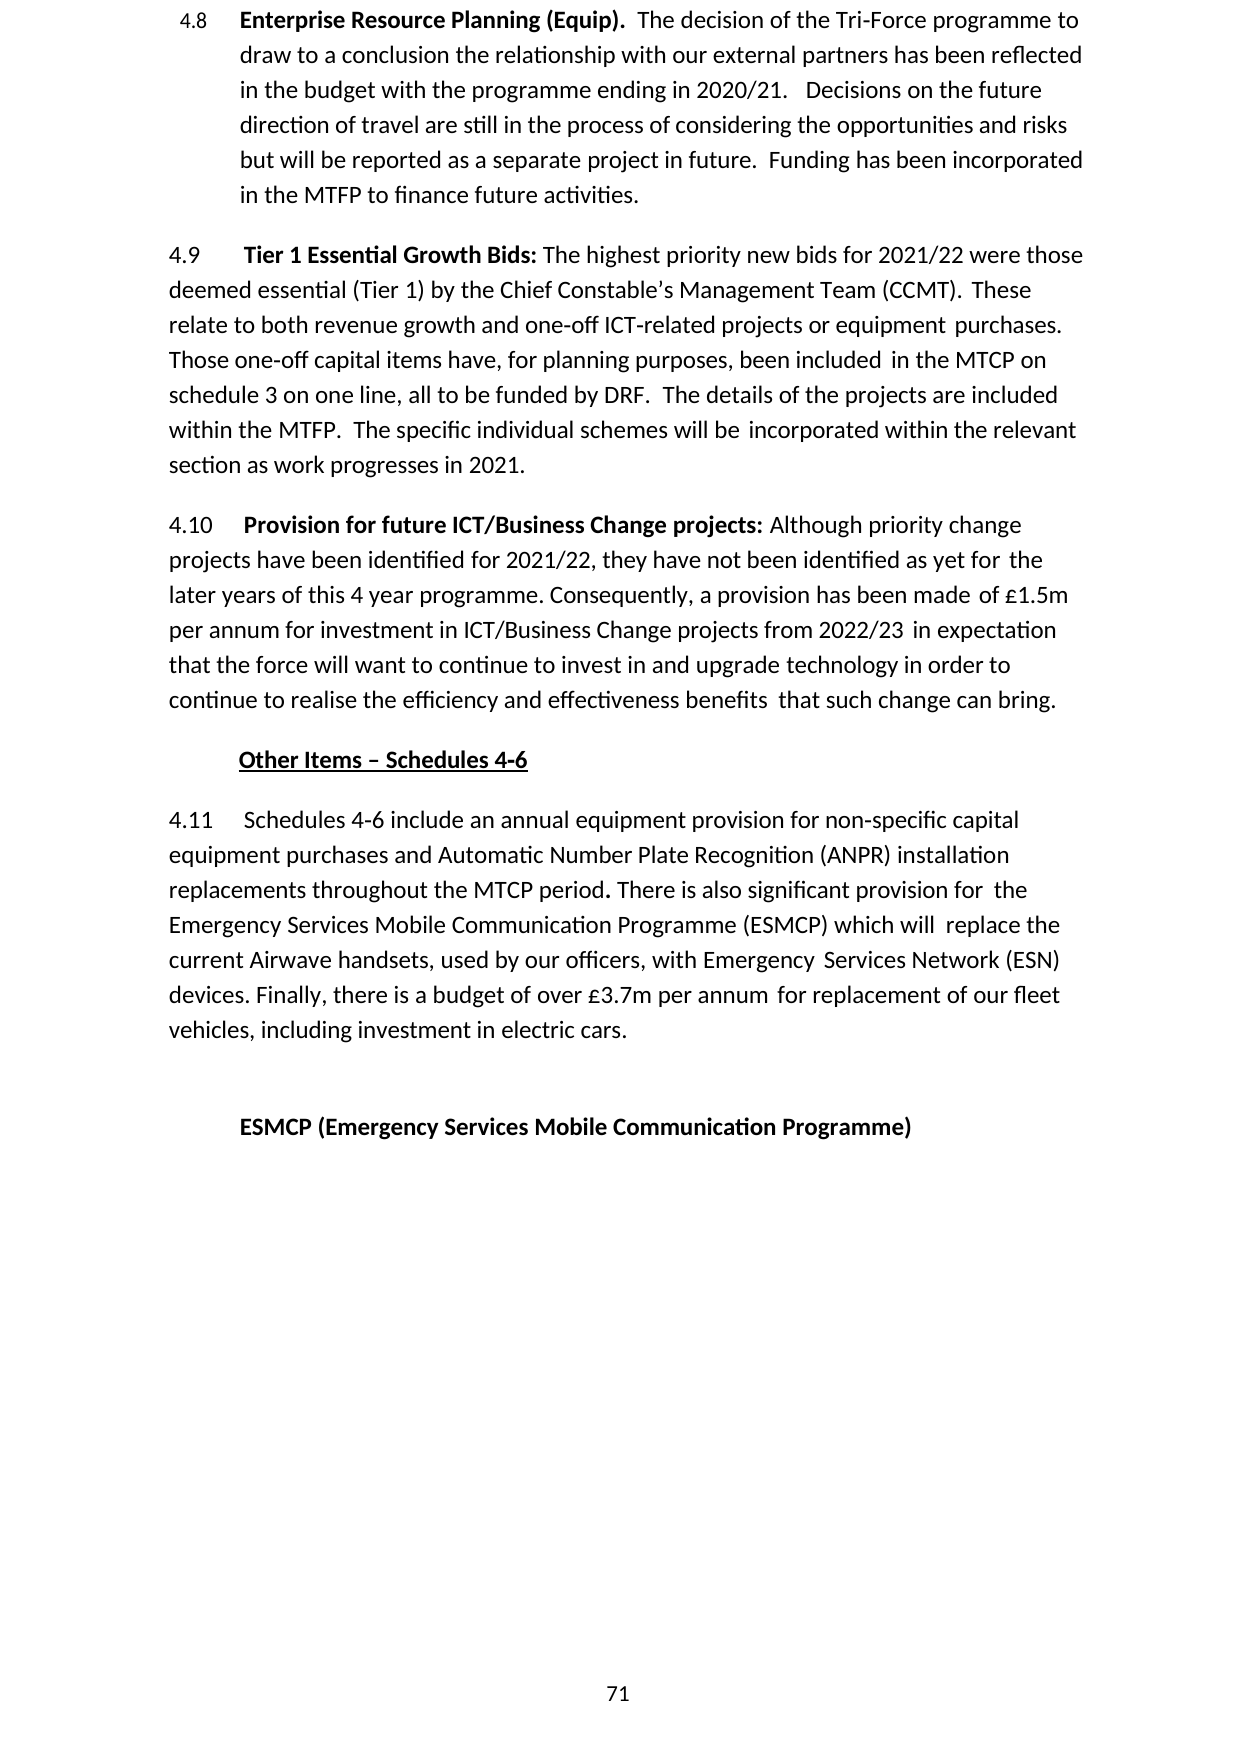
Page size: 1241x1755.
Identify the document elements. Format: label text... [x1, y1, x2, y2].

list Provision for future ICT/Business Change projects: Although priority change projects have been identified for 2021/22, they have not been identified as yet for the later years of this 4 year programme. Consequently, a provision has been made of £1.5m per annum for investment in ICT/Business Change projects from 2022/23 in expectation that the force will want to continue to invest in and upgrade technology in order to continue to realise the efficiency and effectiveness benefits that such change can bring. [169, 509, 1084, 714]
text 4.8 Enterprise Resource Planning (Equip). The decision of the Tri‐Force programme to draw to a conclusion the relationship with our external partners has been reflected in the budget with the programme ending in 2020/21. Decisions on the future direction of travel are still in the process of considering the opportunities and risks but will be reported as a separate project in future. Funding has been incorporated in the MTFP to finance future activities. [179, 4, 1087, 209]
text Other Items – Schedules 4‐6 [238, 744, 1101, 774]
list Schedules 4‐6 include an annual equipment provision for non‐specific capital equipment purchases and Automatic Number Plate Recognition (ANPR) installation replacements throughout the MTCP period. There is also significant provision for the Emergency Services Mobile Communication Programme (ESMCP) which will replace the current Airwave handsets, used by our officers, with Emergency Services Network (ESN) devices. Finally, there is a budget of over £3.7m per annum for replacement of our fleet vehicles, including investment in electric cars. [169, 804, 1084, 1045]
text ESMCP (Emergency Services Mobile Communication Programme) [239, 1111, 1101, 1141]
list Tier 1 Essential Growth Bids: The highest priority new bids for 2021/22 were those deemed essential (Tier 1) by the Chief Constable’s Management Team (CCMT). These relate to both revenue growth and one‐off ICT‐related projects or equipment purchases. Those one‐off capital items have, for planning purposes, been included in the MTCP on schedule 3 on one line, all to be funded by DRF. The details of the projects are included within the MTFP. The specific individual schemes will be incorporated within the relevant section as work progresses in 2021. [169, 239, 1087, 479]
